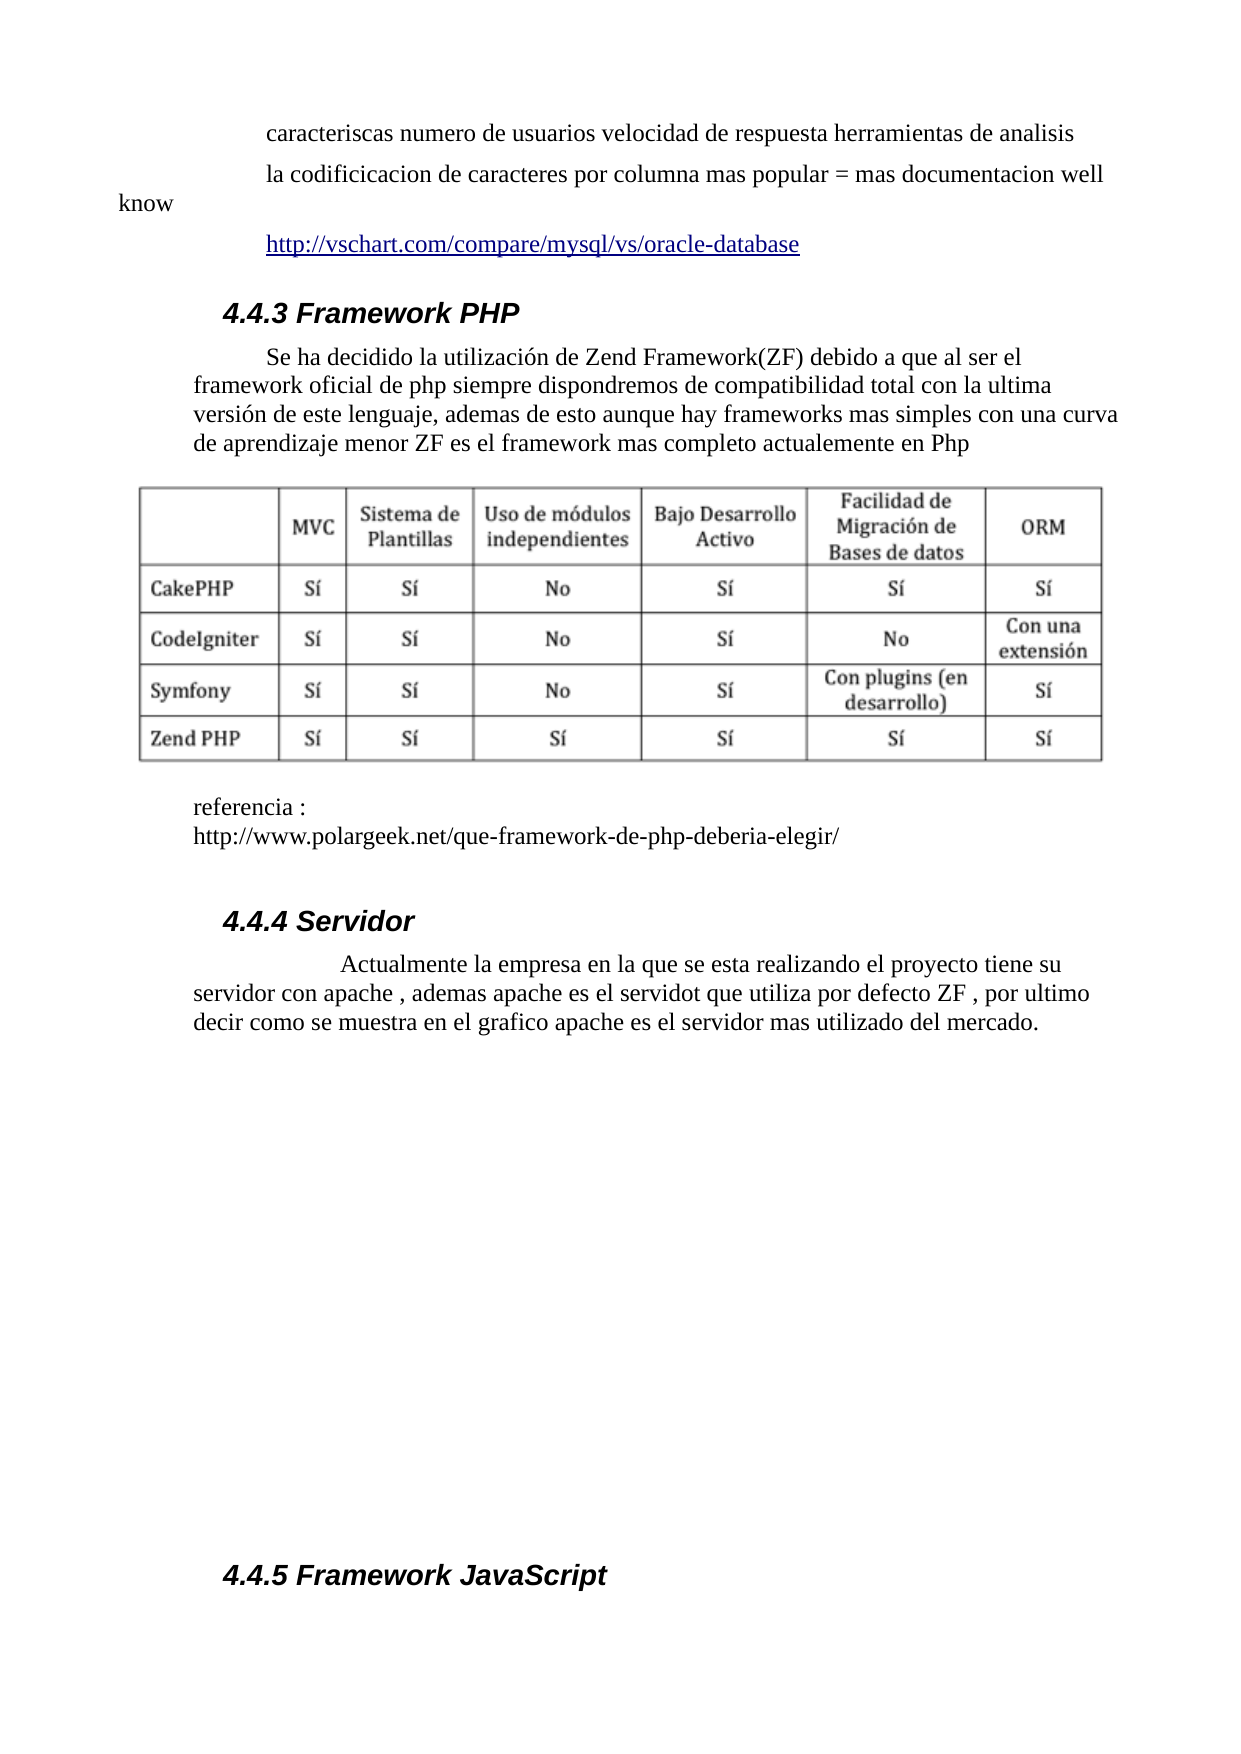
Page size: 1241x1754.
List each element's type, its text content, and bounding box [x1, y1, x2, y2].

picture [136, 485, 1104, 764]
text http://vschart.com/compare/mysql/vs/oracle-database [118, 229, 1122, 258]
text caracteriscas numero de usuarios velocidad de respuesta herramientas de analisis [118, 118, 1122, 147]
subtitle Framework PHP [215, 296, 1122, 329]
list referencia : [156, 792, 1122, 821]
subtitle Servidor [215, 903, 1122, 937]
subtitle Framework JavaScript [215, 1558, 1122, 1592]
list http://www.polargeek.net/que-framework-de-php-deberia-elegir/ [156, 821, 1122, 850]
list Se ha decidido la utilización de Zend Framework(ZF) debido a que al ser el framework oficial de php siempre dispondremos de compatibilidad total con la ultima versión de este lenguaje, ademas de esto aunque hay frameworks mas simples con una curva de aprendizaje menor ZF es el framework mas completo actualemente en Php [156, 342, 1122, 457]
list Actualmente la empresa en la que se esta realizando el proyecto tiene su servidor con apache , ademas apache es el servidot que utiliza por defecto ZF , por ultimo decir como se muestra en el grafico apache es el servidor mas utilizado del mercado. [156, 949, 1122, 1036]
text la codificicacion de caracteres por columna mas popular = mas documentacion well know [118, 159, 1122, 217]
